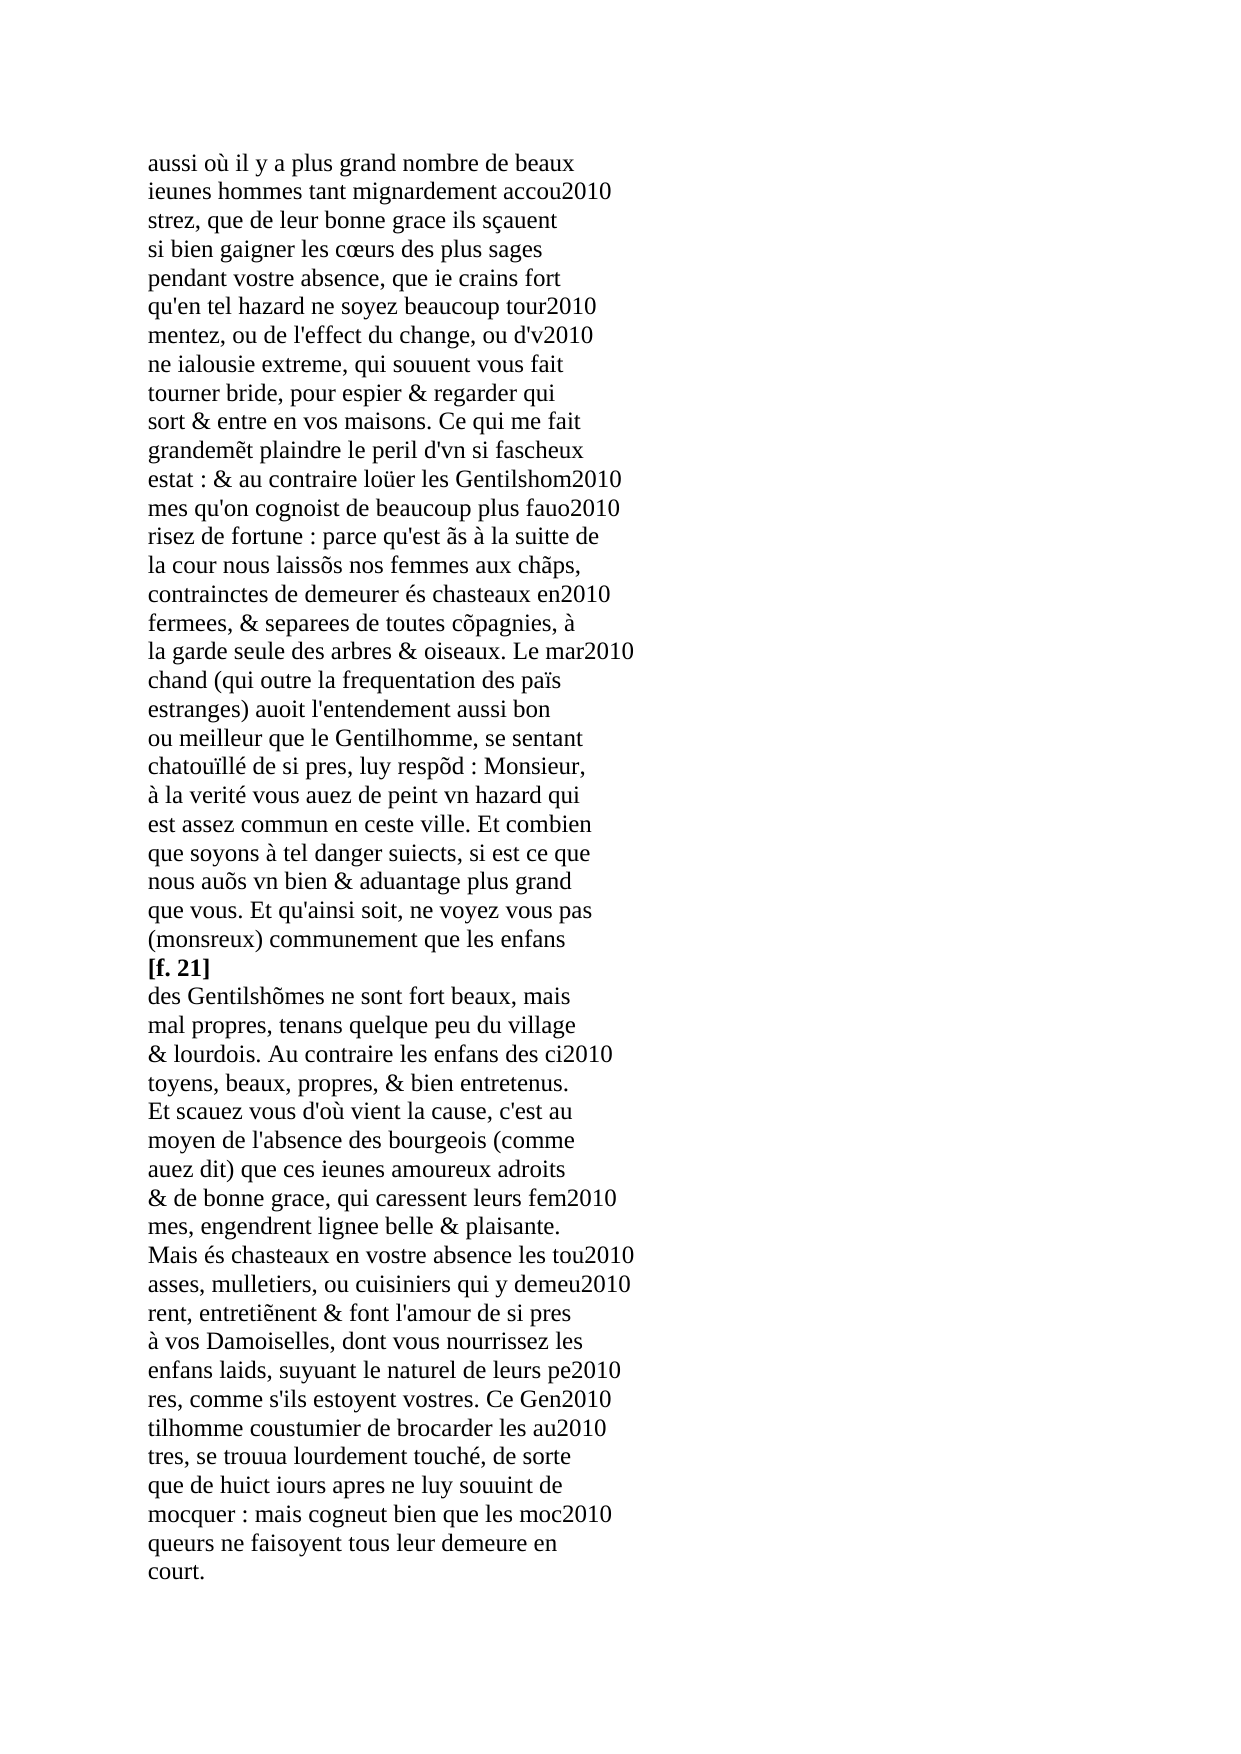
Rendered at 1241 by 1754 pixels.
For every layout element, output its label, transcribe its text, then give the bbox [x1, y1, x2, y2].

text aussi où il y a plus grand nombre de beaux ieunes hommes tant mignardement accou2010 strez, que de leur bonne grace ils sçauent si bien gaigner les cœurs des plus sages pendant vostre absence, que ie crains fort qu'en tel hazard ne soyez beaucoup tour2010 mentez, ou de l'effect du change, ou d'v2010 ne ialousie extreme, qui souuent vous fait tourner bride, pour espier & regarder qui sort & entre en vos maisons. Ce qui me fait grandemẽt plaindre le peril d'vn si fascheux estat : & au contraire loüer les Gentilshom2010 mes qu'on cognoist de beaucoup plus fauo2010 risez de fortune : parce qu'est ãs à la suitte de la cour nous laissõs nos femmes aux chãps, contrainctes de demeurer és chasteaux en2010 fermees, & separees de toutes cõpagnies, à la garde seule des arbres & oiseaux. Le mar2010 chand (qui outre la frequentation des païs estranges) auoit l'entendement aussi bon ou meilleur que le Gentilhomme, se sentant chatouïllé de si pres, luy respõd : Monsieur, à la verité vous auez de peint vn hazard qui est assez commun en ceste ville. Et combien que soyons à tel danger suiects, si est ce que nous auõs vn bien & aduantage plus grand que vous. Et qu'ainsi soit, ne voyez vous pas (monsreux) communement que les enfans [f. 21] des Gentilshõmes ne sont fort beaux, mais mal propres, tenans quelque peu du village & lourdois. Au contraire les enfans des ci2010 toyens, beaux, propres, & bien entretenus. Et scauez vous d'où vient la cause, c'est au moyen de l'absence des bourgeois (comme auez dit) que ces ieunes amoureux adroits & de bonne grace, qui caressent leurs fem2010 mes, engendrent lignee belle & plaisante. Mais és chasteaux en vostre absence les tou2010 asses, mulletiers, ou cuisiniers qui y demeu2010 rent, entretiẽnent & font l'amour de si pres à vos Damoiselles, dont vous nourrissez les enfans laids, suyuant le naturel de leurs pe2010 res, comme s'ils estoyent vostres. Ce Gen2010 tilhomme coustumier de brocarder les au2010 tres, se trouua lourdement touché, de sorte que de huict iours apres ne luy souuint de mocquer : mais cogneut bien que les moc2010 queurs ne faisoyent tous leur demeure en court. [148, 148, 1093, 1585]
